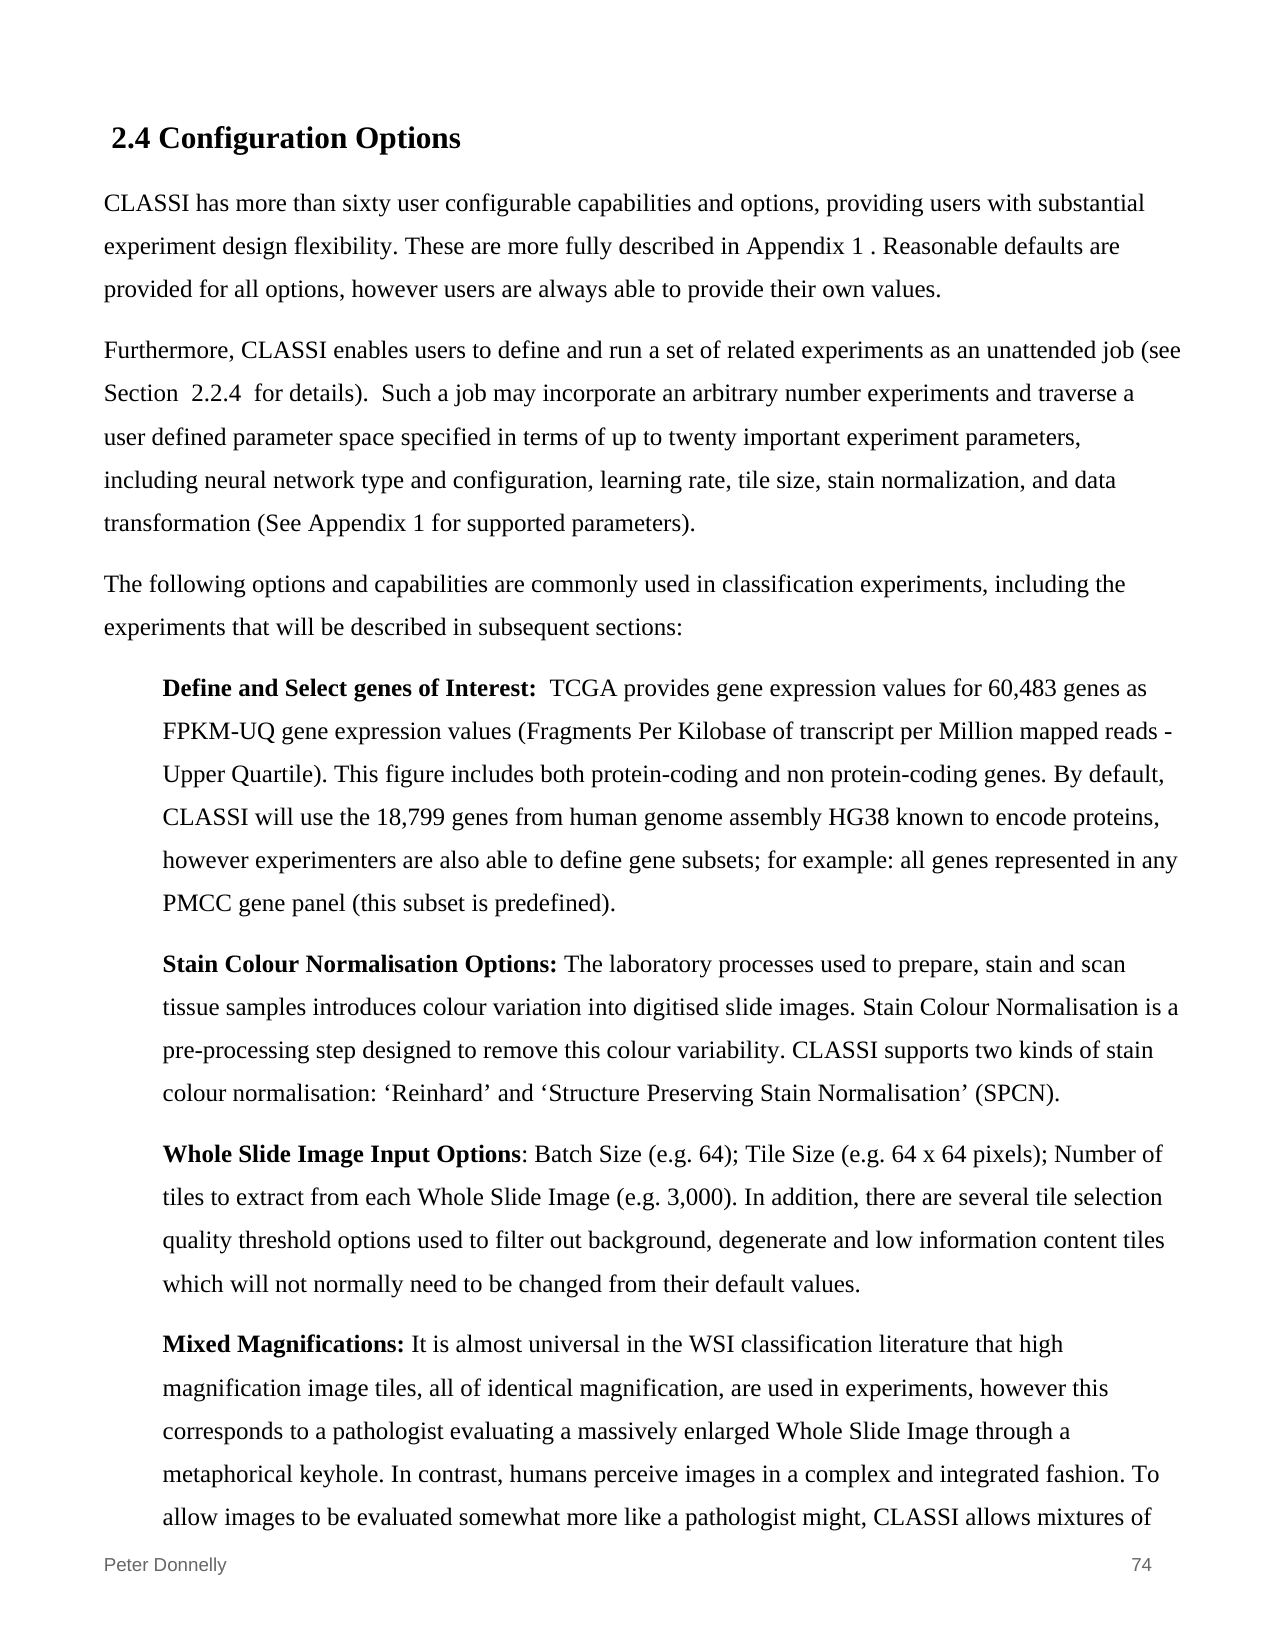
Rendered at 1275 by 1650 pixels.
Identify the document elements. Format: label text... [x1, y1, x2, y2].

text Mixed Magnifications: It is almost universal in the WSI classification literature that high magnification image tiles, all of identical magnification, are used in experiments, however this corresponds to a pathologist evaluating a massively enlarged Whole Slide Image through a metaphorical keyhole. In contrast, humans perceive images in a complex and integrated fashion. To allow images to be evaluated somewhat more like a pathologist might, CLASSI allows mixtures of [162, 1329, 1181, 1531]
subtitle Configuration Options [103, 120, 1181, 156]
text Whole Slide Image Input Options: Batch Size (e.g. 64); Tile Size (e.g. 64 x 64 pixels); Number of tiles to extract from each Whole Slide Image (e.g. 3,000). In addition, there are several tile selection quality threshold options used to filter out background, degenerate and low information content tiles which will not normally need to be changed from their default values. [162, 1139, 1181, 1297]
text Furthermore, CLASSI enables users to define and run a set of related experiments as an unattended job (see Section 2.2.4 for details). Such a job may incorporate an arbitrary number experiments and traverse a user defined parameter space specified in terms of up to twenty important experiment parameters, including neural network type and configuration, learning rate, tile size, stain normalization, and data transformation (See Appendix 1 for supported parameters). [103, 335, 1181, 537]
text Define and Select genes of Interest: TCGA provides gene expression values for 60,483 genes as FPKM-UQ gene expression values (Fragments Per Kilobase of transcript per Million mapped reads - Upper Quartile). This figure includes both protein-coding and non protein-coding genes. By default, CLASSI will use the 18,799 genes from human genome assembly HG38 known to encode proteins, however experimenters are also able to define gene subsets; for example: all genes represented in any PMCC gene panel (this subset is predefined). [162, 673, 1181, 917]
text CLASSI has more than sixty user configurable capabilities and options, providing users with substantial experiment design flexibility. These are more fully described in Appendix 1. Reasonable defaults are provided for all options, however users are always able to provide their own values. [103, 188, 1181, 303]
text The following options and capabilities are commonly used in classification experiments, including the experiments that will be described in subsequent sections: [103, 569, 1181, 641]
text Stain Colour Normalisation Options: The laboratory processes used to prepare, stain and scan tissue samples introduces colour variation into digitised slide images. Stain Colour Normalisation is a pre-processing step designed to remove this colour variability. CLASSI supports two kinds of stain colour normalisation: ‘Reinhard’ and ‘Structure Preserving Stain Normalisation’ (SPCN). [162, 949, 1181, 1107]
